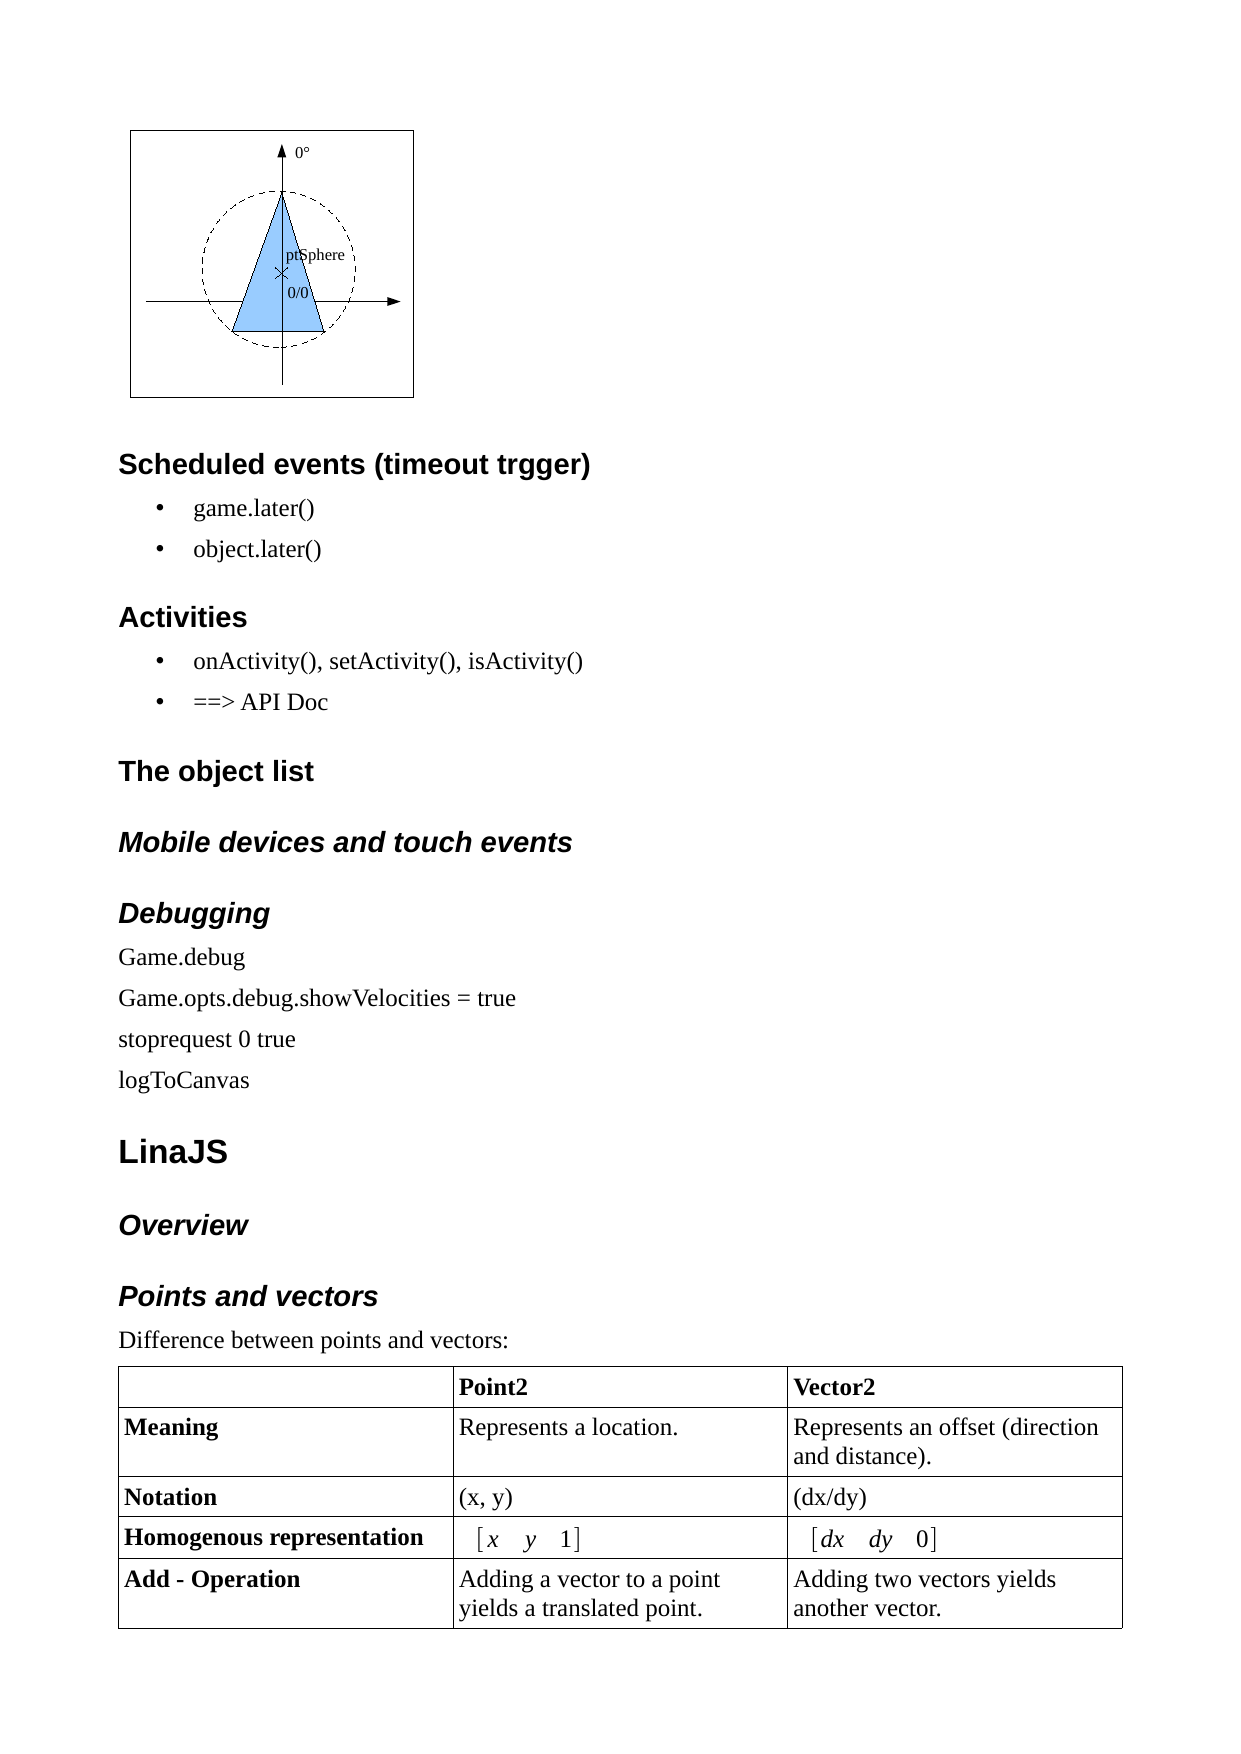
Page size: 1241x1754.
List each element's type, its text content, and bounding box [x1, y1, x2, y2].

list onActivity(), setActivity(), isActivity() [156, 646, 1122, 675]
subtitle Mobile devices and touch events [118, 825, 1122, 858]
table_cell Adding two vectors yields another vector. [788, 1559, 1122, 1627]
list game.later() [156, 493, 1122, 521]
table_cell [454, 1517, 787, 1558]
table_cell Homogenous representation [119, 1517, 453, 1558]
table_cell (x, y) [454, 1477, 787, 1516]
subtitle Debugging [118, 896, 1122, 929]
table_cell Notation [119, 1477, 453, 1516]
subtitle Activities [118, 600, 1122, 634]
table_cell Represents a location. [454, 1408, 787, 1476]
table_cell Adding a vector to a point yields a translated point. [454, 1559, 787, 1627]
list object.later() [156, 534, 1122, 563]
table_header Vector2 [788, 1367, 1122, 1407]
text logToCanvas [118, 1066, 1122, 1094]
table_cell (dx/dy) [788, 1477, 1122, 1516]
text Game.opts.debug.showVelocities = true [118, 983, 1122, 1012]
table_cell Represents an offset (direction and distance). [788, 1408, 1122, 1476]
subtitle The object list [118, 754, 1122, 787]
text stoprequest 0 true [118, 1024, 1122, 1053]
subtitle Scheduled events (timeout trgger) [118, 447, 1122, 480]
table_header Point2 [454, 1367, 787, 1407]
subtitle Points and vectors [118, 1279, 1122, 1313]
subtitle LinaJS [118, 1132, 1122, 1171]
table_cell Add - Operation [119, 1559, 453, 1627]
table_cell Meaning [119, 1408, 453, 1476]
text Difference between points and vectors: [118, 1325, 1122, 1354]
table_header [119, 1367, 453, 1407]
subtitle Overview [118, 1208, 1122, 1242]
table_cell [788, 1517, 1122, 1558]
list ==> API Doc [156, 687, 1122, 716]
text Game.debug [118, 942, 1122, 971]
